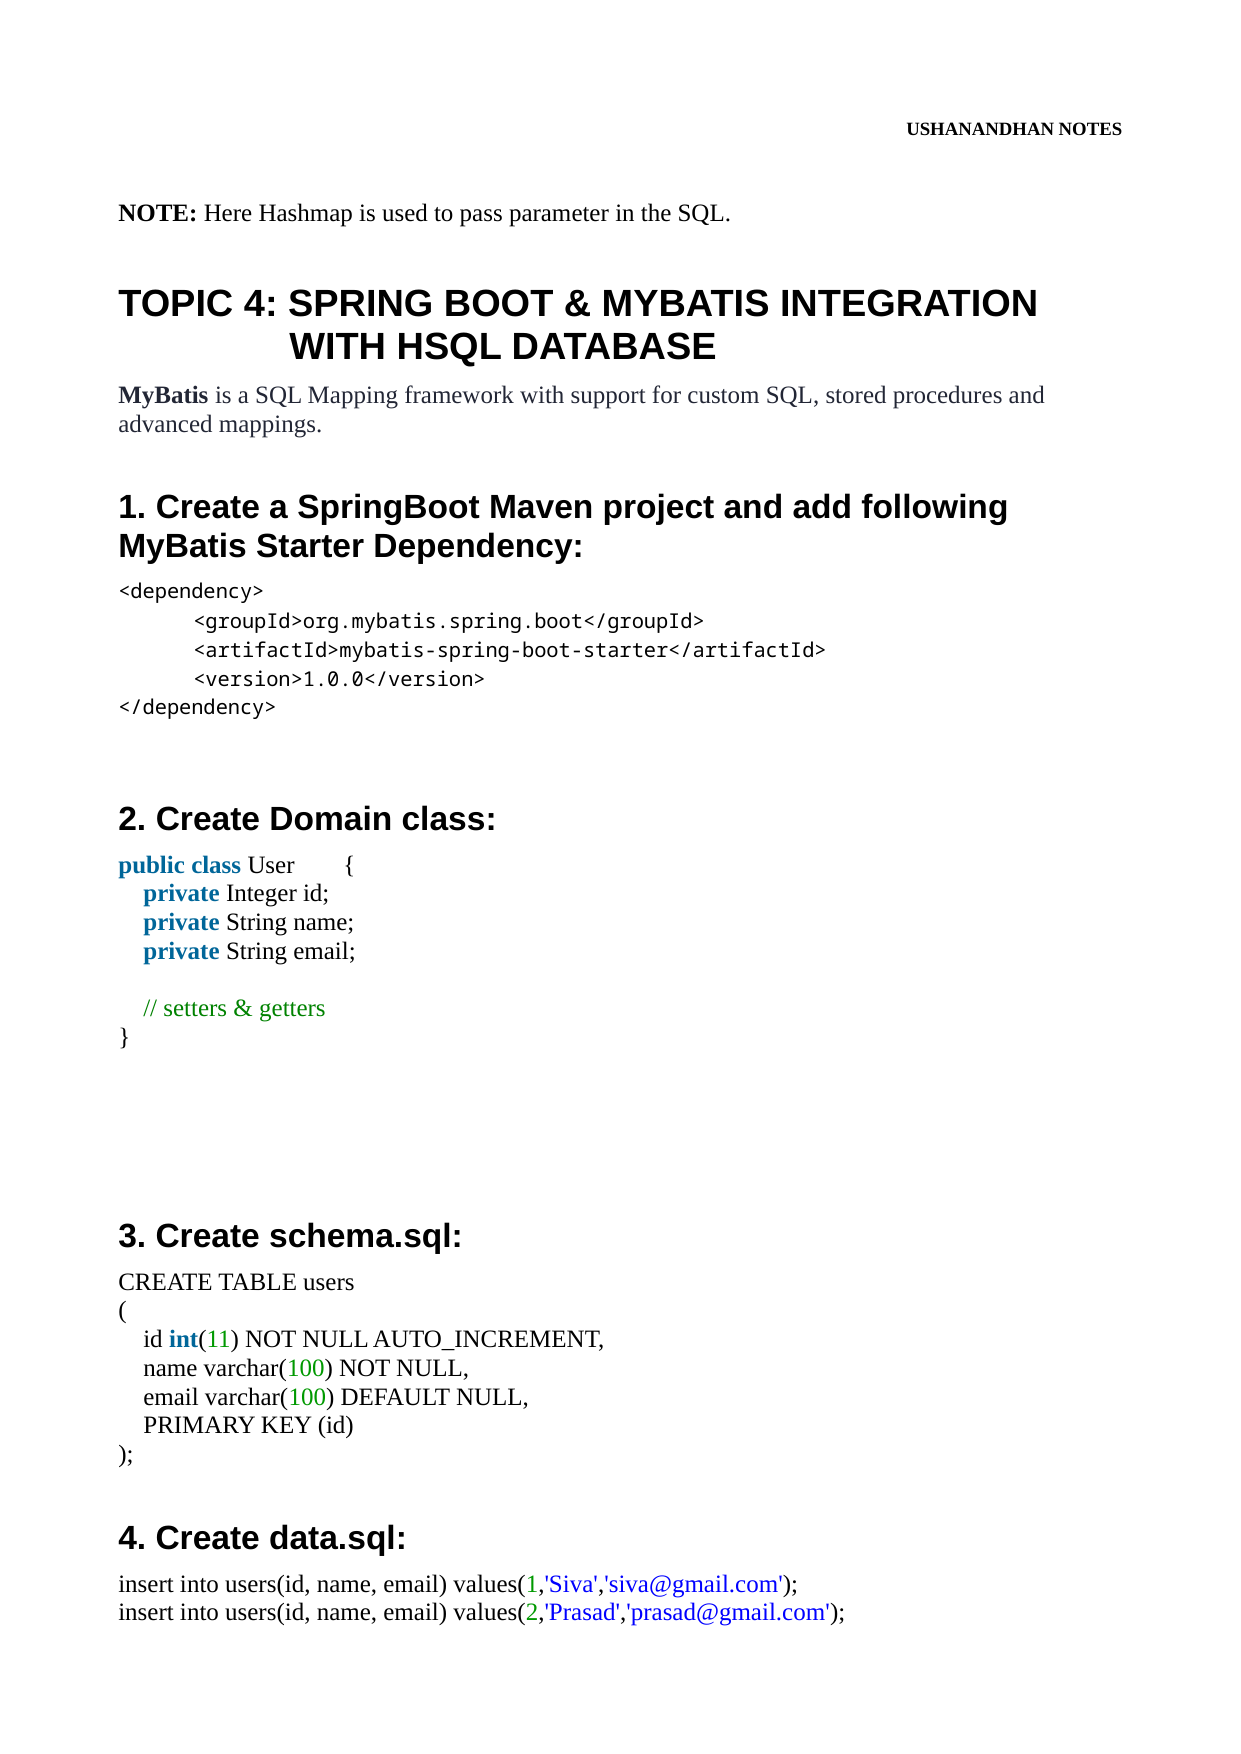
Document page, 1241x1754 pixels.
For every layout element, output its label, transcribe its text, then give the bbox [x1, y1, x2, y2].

text <groupId>org.mybatis.spring.boot</groupId> [118, 605, 1122, 634]
text <version>1.0.0</version> [118, 663, 1122, 693]
text NOTE: Here Hashmap is used to pass parameter in the SQL. [118, 198, 1122, 227]
text <artifactId>mybatis-spring-boot-starter</artifactId> [118, 634, 1122, 663]
text <dependency> [118, 577, 1122, 605]
subtitle 1. Create a SpringBoot Maven project and add following MyBatis Starter Dependency: [118, 487, 1122, 564]
text MyBatis is a SQL Mapping framework with support for custom SQL, stored procedures and advanced mappings. [118, 380, 1122, 438]
subtitle 3. Create schema.sql: [118, 1216, 1122, 1254]
text ); [118, 1439, 1122, 1468]
subtitle 4. Create data.sql: [118, 1518, 1122, 1556]
text ( [118, 1296, 1122, 1324]
text } [118, 1022, 1122, 1051]
text id int(11) NOT NULL AUTO_INCREMENT, [118, 1324, 1122, 1353]
text private String email; [118, 936, 1122, 965]
text insert into users(id, name, email) values(1,'Siva','siva@gmail.com'); [118, 1569, 1122, 1597]
text private Integer id; [118, 878, 1122, 907]
text CREATE TABLE users [118, 1267, 1122, 1296]
text // setters & getters [118, 993, 1122, 1022]
text public class User { [118, 850, 1122, 878]
text insert into users(id, name, email) values(2,'Prasad','prasad@gmail.com'); [118, 1597, 1122, 1626]
subtitle 2. Create Domain class: [118, 799, 1122, 837]
text name varchar(100) NOT NULL, [118, 1353, 1122, 1382]
text email varchar(100) DEFAULT NULL, [118, 1382, 1122, 1411]
text PRIMARY KEY (id) [118, 1411, 1122, 1439]
text private String name; [118, 907, 1122, 936]
text </dependency> [118, 693, 1122, 720]
subtitle TOPIC 4: SPRING BOOT & MYBATIS INTEGRATION WITH HSQL DATABASE [118, 280, 1122, 368]
